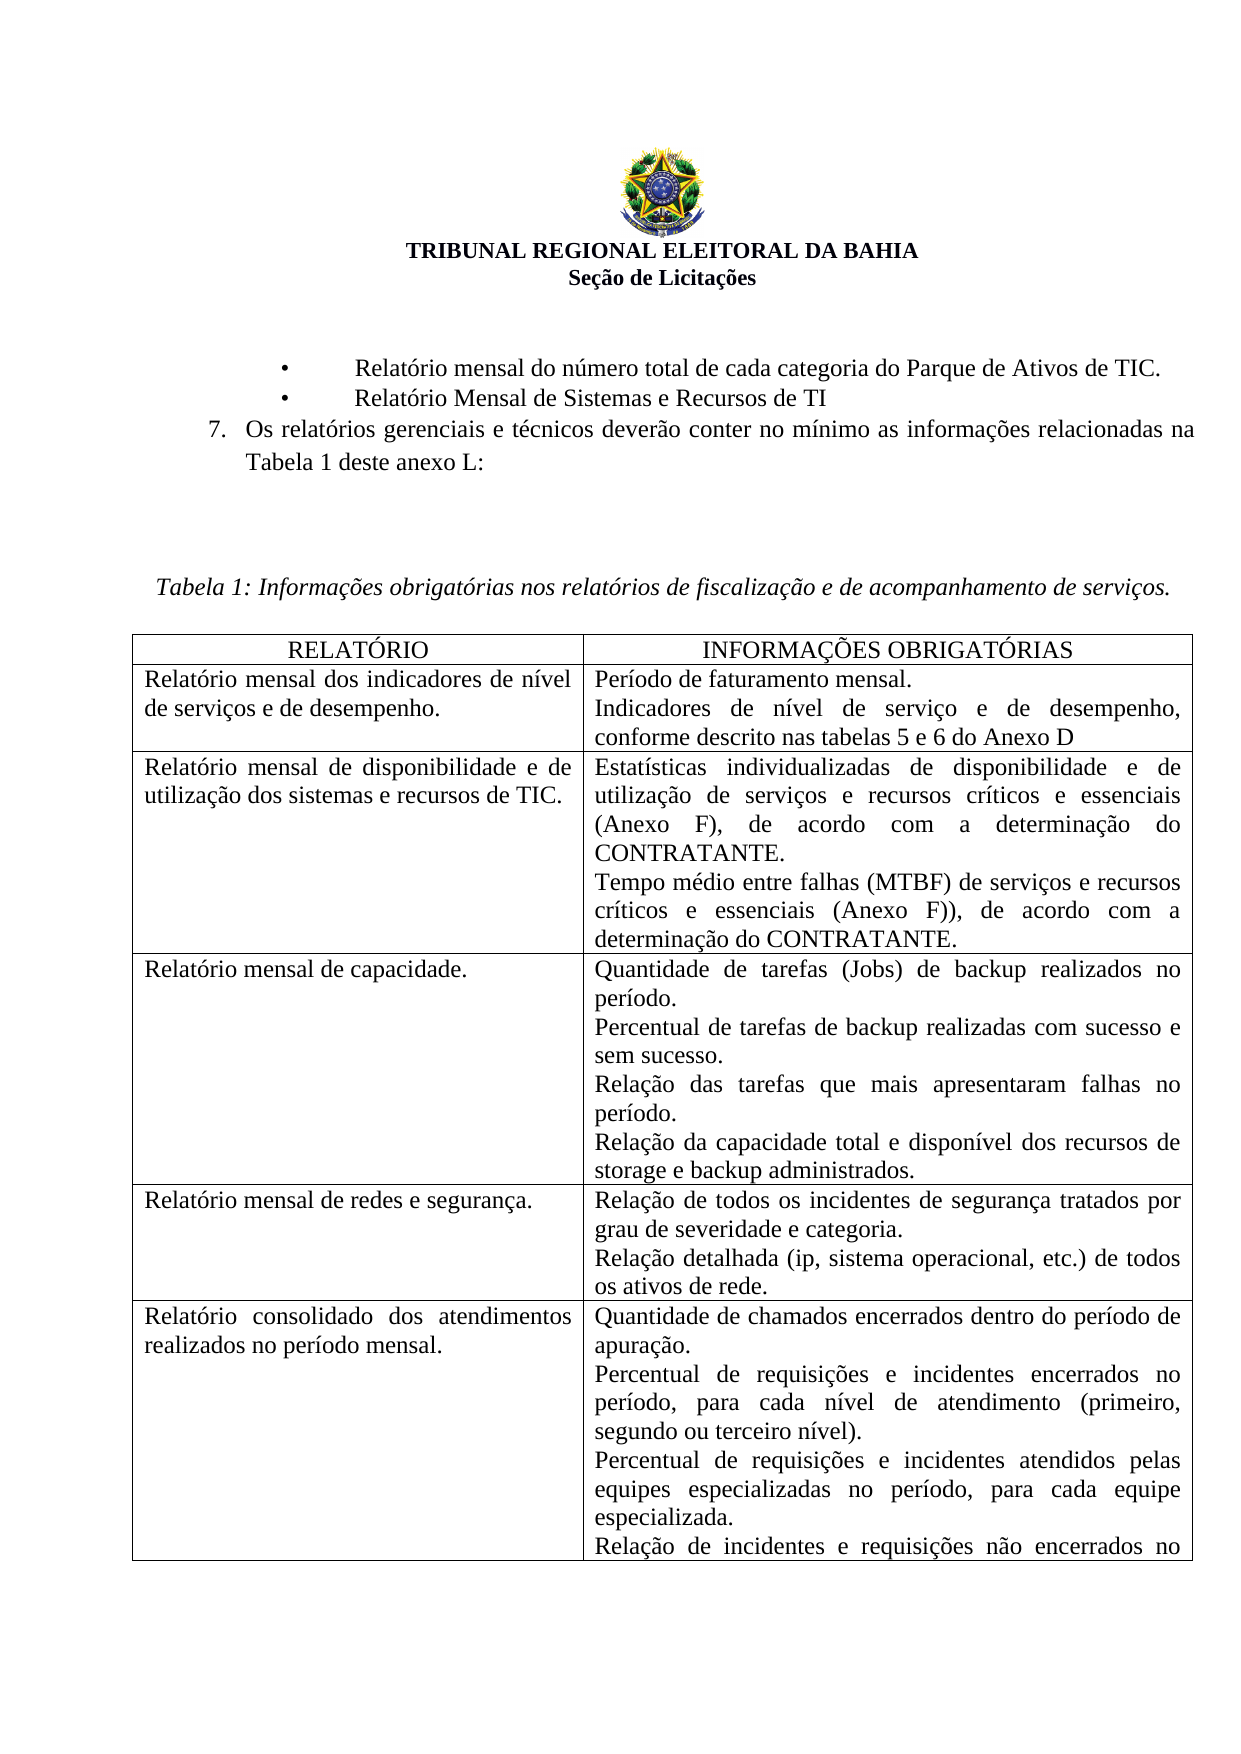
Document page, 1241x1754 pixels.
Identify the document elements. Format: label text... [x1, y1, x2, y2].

list Os relatórios gerenciais e técnicos deverão conter no mínimo as informações relacionadas na Tabela 1 deste anexo L: [208, 414, 1196, 476]
table_cell Relatório mensal de redes e segurança. [133, 1185, 583, 1300]
table_cell Quantidade de tarefas (Jobs) de backup realizados no período. Percentual de tarefas de backup realizadas com sucesso e sem sucesso. Relação das tarefas que mais apresentaram falhas no período. Relação da capacidade total e disponível dos recursos de storage e backup administrados. [584, 954, 1192, 1184]
table_cell Estatísticas individualizadas de disponibilidade e de utilização de serviços e recursos críticos e essenciais (Anexo F), de acordo com a determinação do CONTRATANTE. Tempo médio entre falhas (MTBF) de serviços e recursos críticos e essenciais (Anexo F)), de acordo com a determinação do CONTRATANTE. [584, 752, 1192, 953]
table_cell Quantidade de chamados encerrados dentro do período de apuração. Percentual de requisições e incidentes encerrados no período, para cada nível de atendimento (primeiro, segundo ou terceiro nível). Percentual de requisições e incidentes atendidos pelas equipes especializadas no período, para cada equipe especializada. Relação de incidentes e requisições não encerrados no [584, 1301, 1192, 1560]
text • Relatório Mensal de Sistemas e Recursos de TI [280, 383, 1196, 412]
table_cell Relatório mensal de disponibilidade e de utilização dos sistemas e recursos de TIC. [133, 752, 583, 953]
table_cell Período de faturamento mensal. Indicadores de nível de serviço e de desempenho, conforme descrito nas tabelas 5 e 6 do Anexo D [584, 665, 1192, 751]
table_header RELATÓRIO [133, 635, 583, 663]
table_cell Relatório mensal de capacidade. [133, 954, 583, 1184]
text Tabela 1: Informações obrigatórias nos relatórios de fiscalização e de acompanhamento de serviços. [133, 572, 1196, 601]
table_cell Relatório mensal dos indicadores de nível de serviços e de desempenho. [133, 665, 583, 751]
table_cell Relação de todos os incidentes de segurança tratados por grau de severidade e categoria. Relação detalhada (ip, sistema operacional, etc.) de todos os ativos de rede. [584, 1185, 1192, 1300]
table_cell Relatório consolidado dos atendimentos realizados no período mensal. [133, 1301, 583, 1560]
text • Relatório mensal do número total de cada categoria do Parque de Ativos de TIC. [280, 353, 1196, 381]
table_header INFORMAÇÕES OBRIGATÓRIAS [584, 635, 1192, 663]
